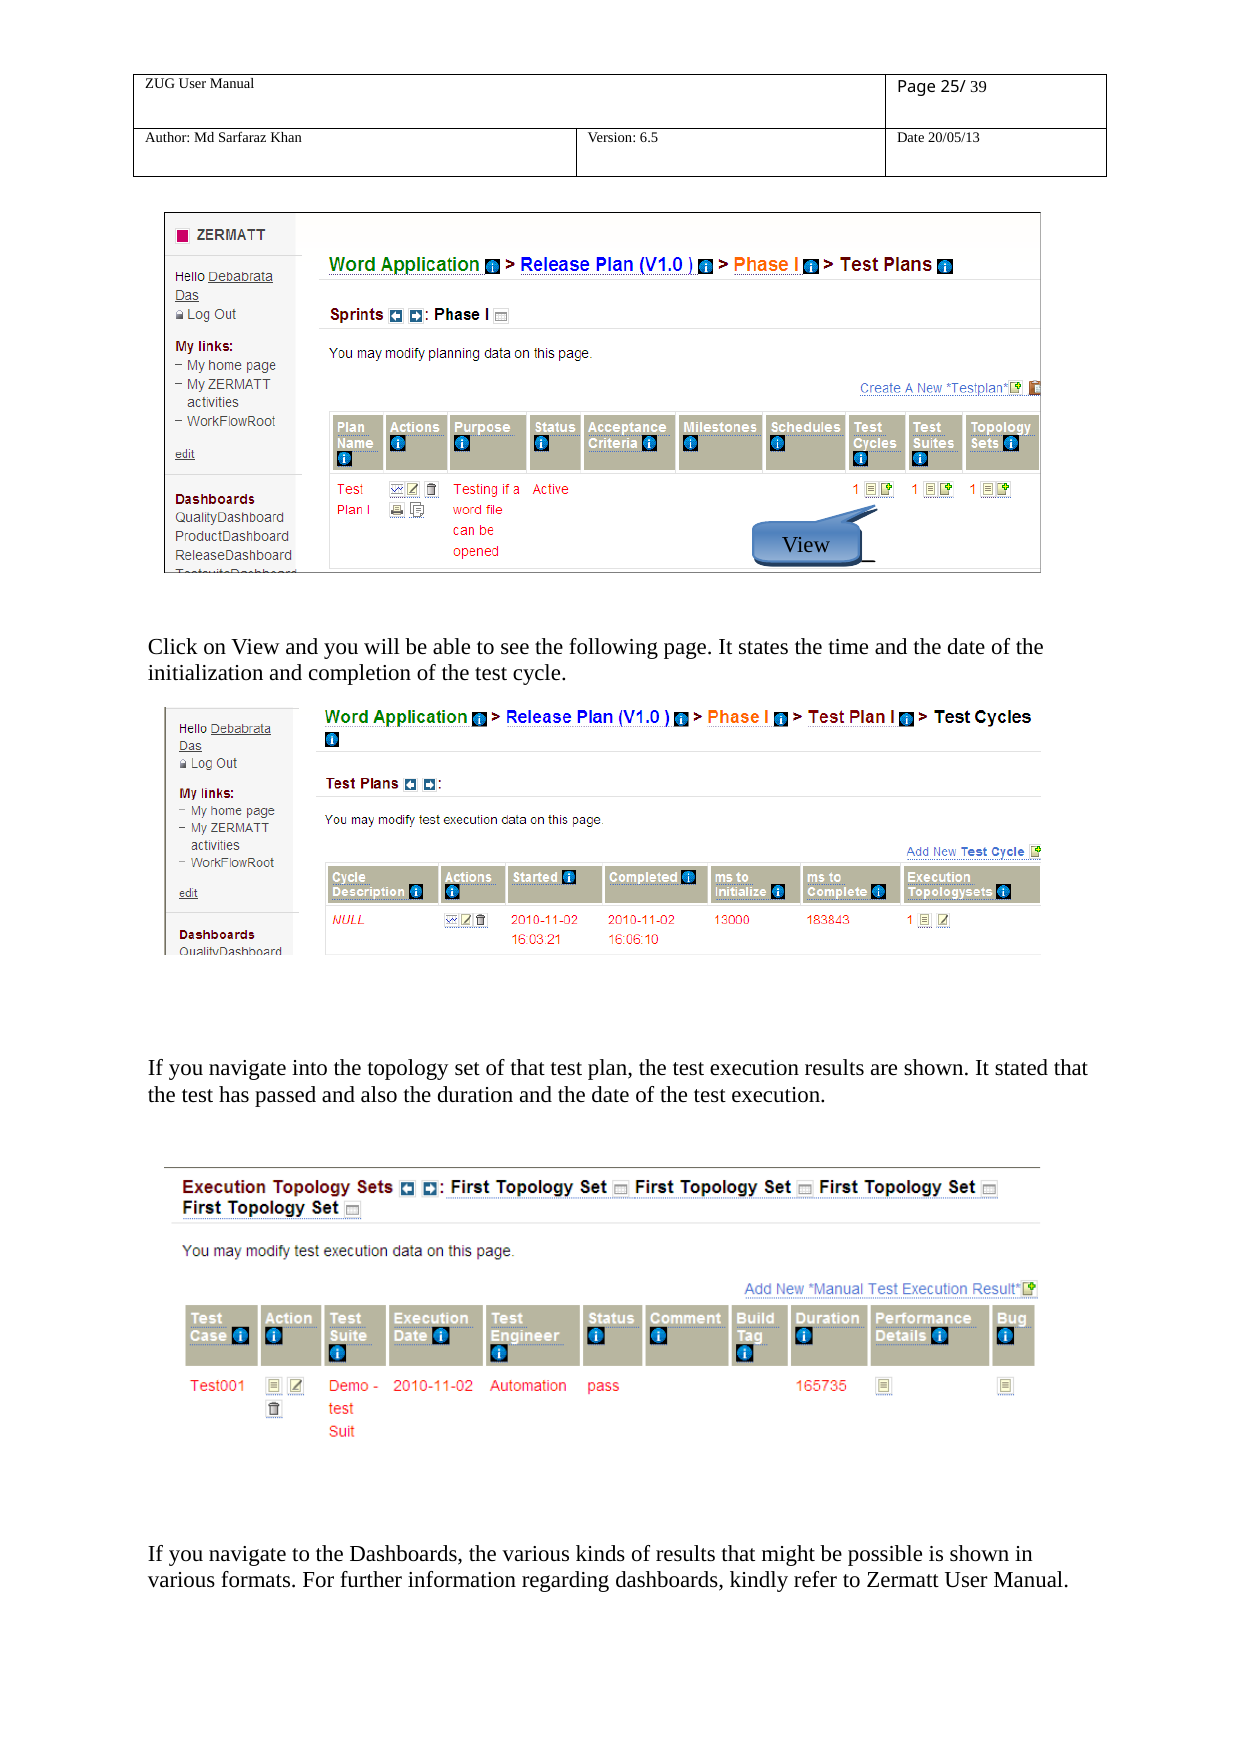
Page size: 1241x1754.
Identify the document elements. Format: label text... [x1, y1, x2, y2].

picture [164, 212, 1041, 573]
text If you navigate to the Dashboards, the various kinds of results that might be possible is shown in various formats. For further information regarding dashboards, kindly refer to Zermatt User Manual. [148, 1540, 1092, 1593]
picture [164, 707, 1041, 955]
text If you navigate into the topology set of that test plan, the test execution results are shown. It stated that the test has passed and also the duration and the date of the test execution. [148, 1054, 1092, 1107]
picture [164, 1167, 1041, 1441]
text Click on View and you will be able to see the following page. It states the time and the date of the initialization and completion of the test cycle. [148, 633, 1092, 686]
